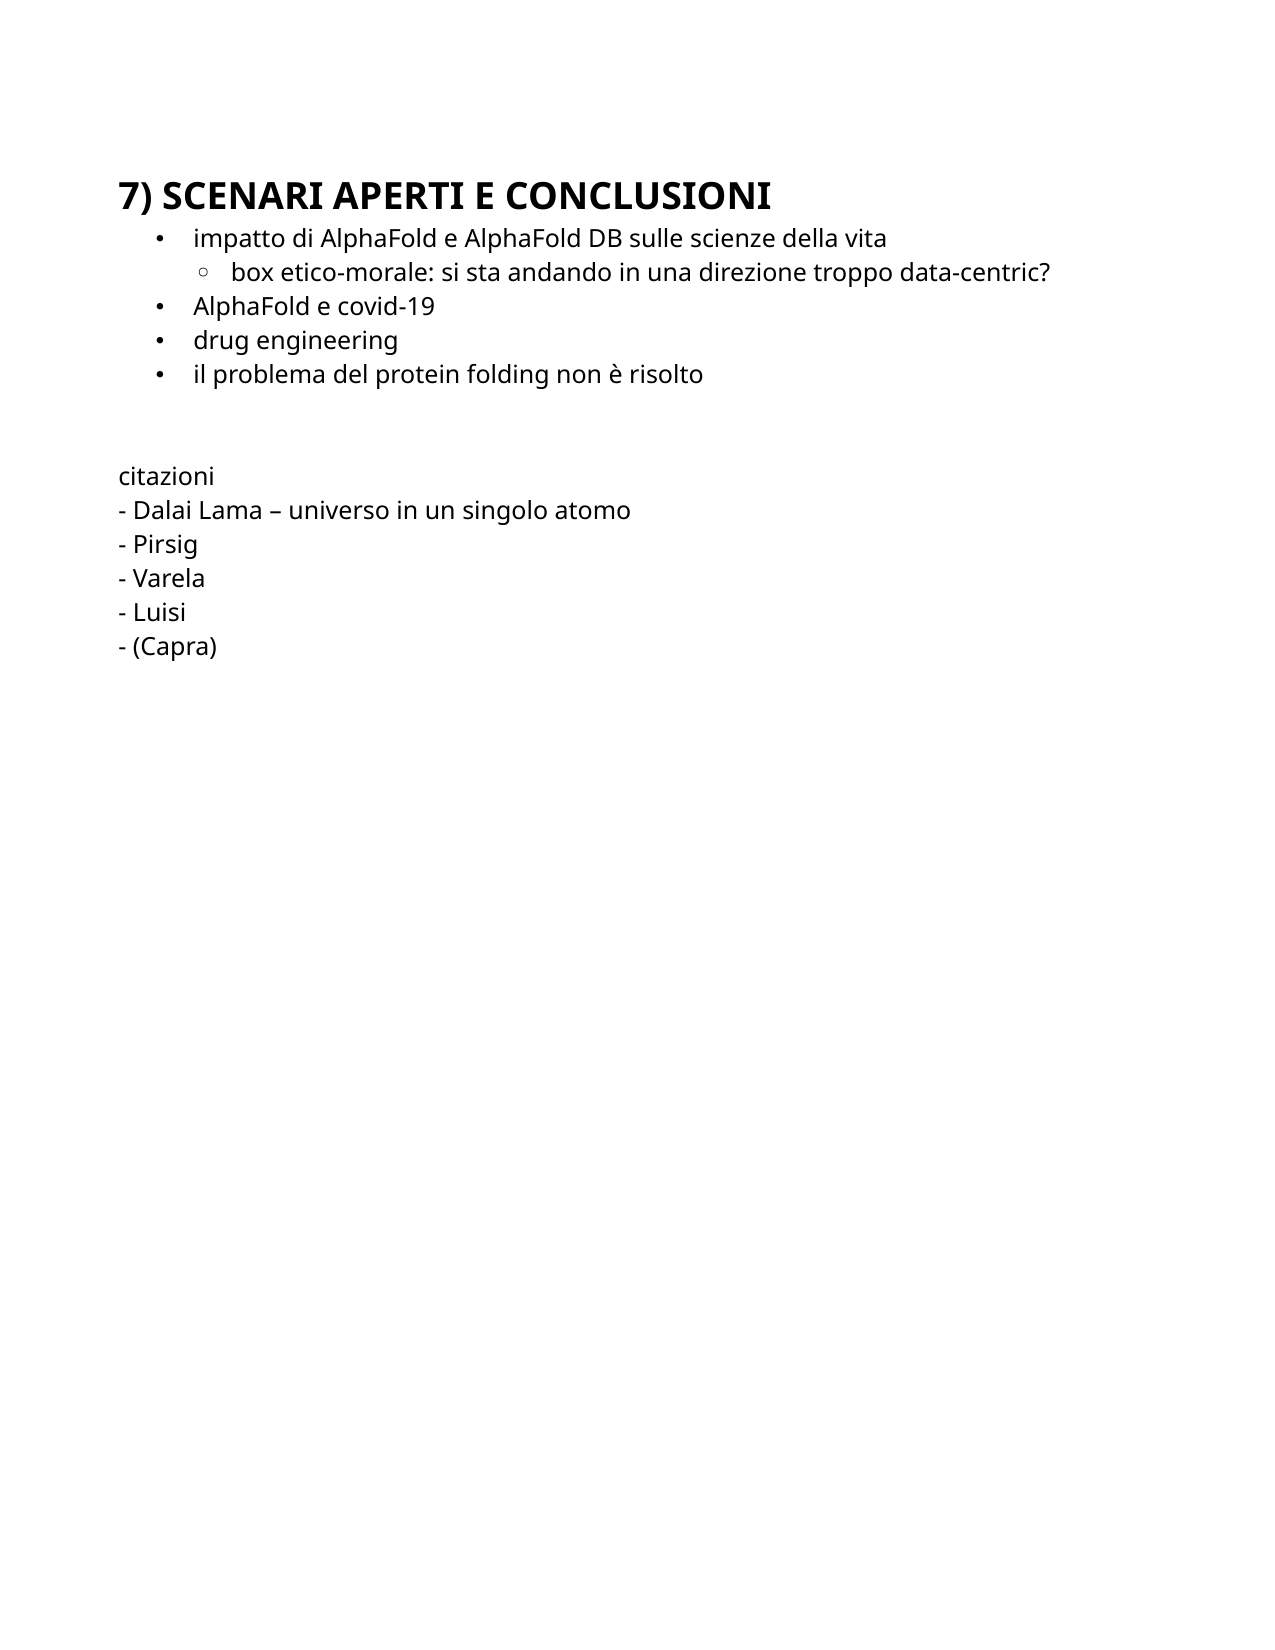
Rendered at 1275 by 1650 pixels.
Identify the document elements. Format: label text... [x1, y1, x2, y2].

list drug engineering [156, 322, 1157, 356]
text - Varela [118, 561, 1157, 595]
text - Luisi [118, 595, 1157, 629]
list il problema del protein folding non è risolto [156, 356, 1157, 391]
text 7) SCENARI APERTI E CONCLUSIONI [118, 169, 1157, 220]
list AlphaFold e covid-19 [156, 288, 1157, 322]
text citazioni [118, 459, 1157, 493]
text - Dalai Lama – universo in un singolo atomo [118, 493, 1157, 527]
list impatto di AlphaFold e AlphaFold DB sulle scienze della vita [156, 220, 1157, 254]
list box etico-morale: si sta andando in una direzione troppo data-centric? [193, 254, 1157, 288]
text - (Capra) [118, 629, 1157, 663]
text - Pirsig [118, 527, 1157, 561]
